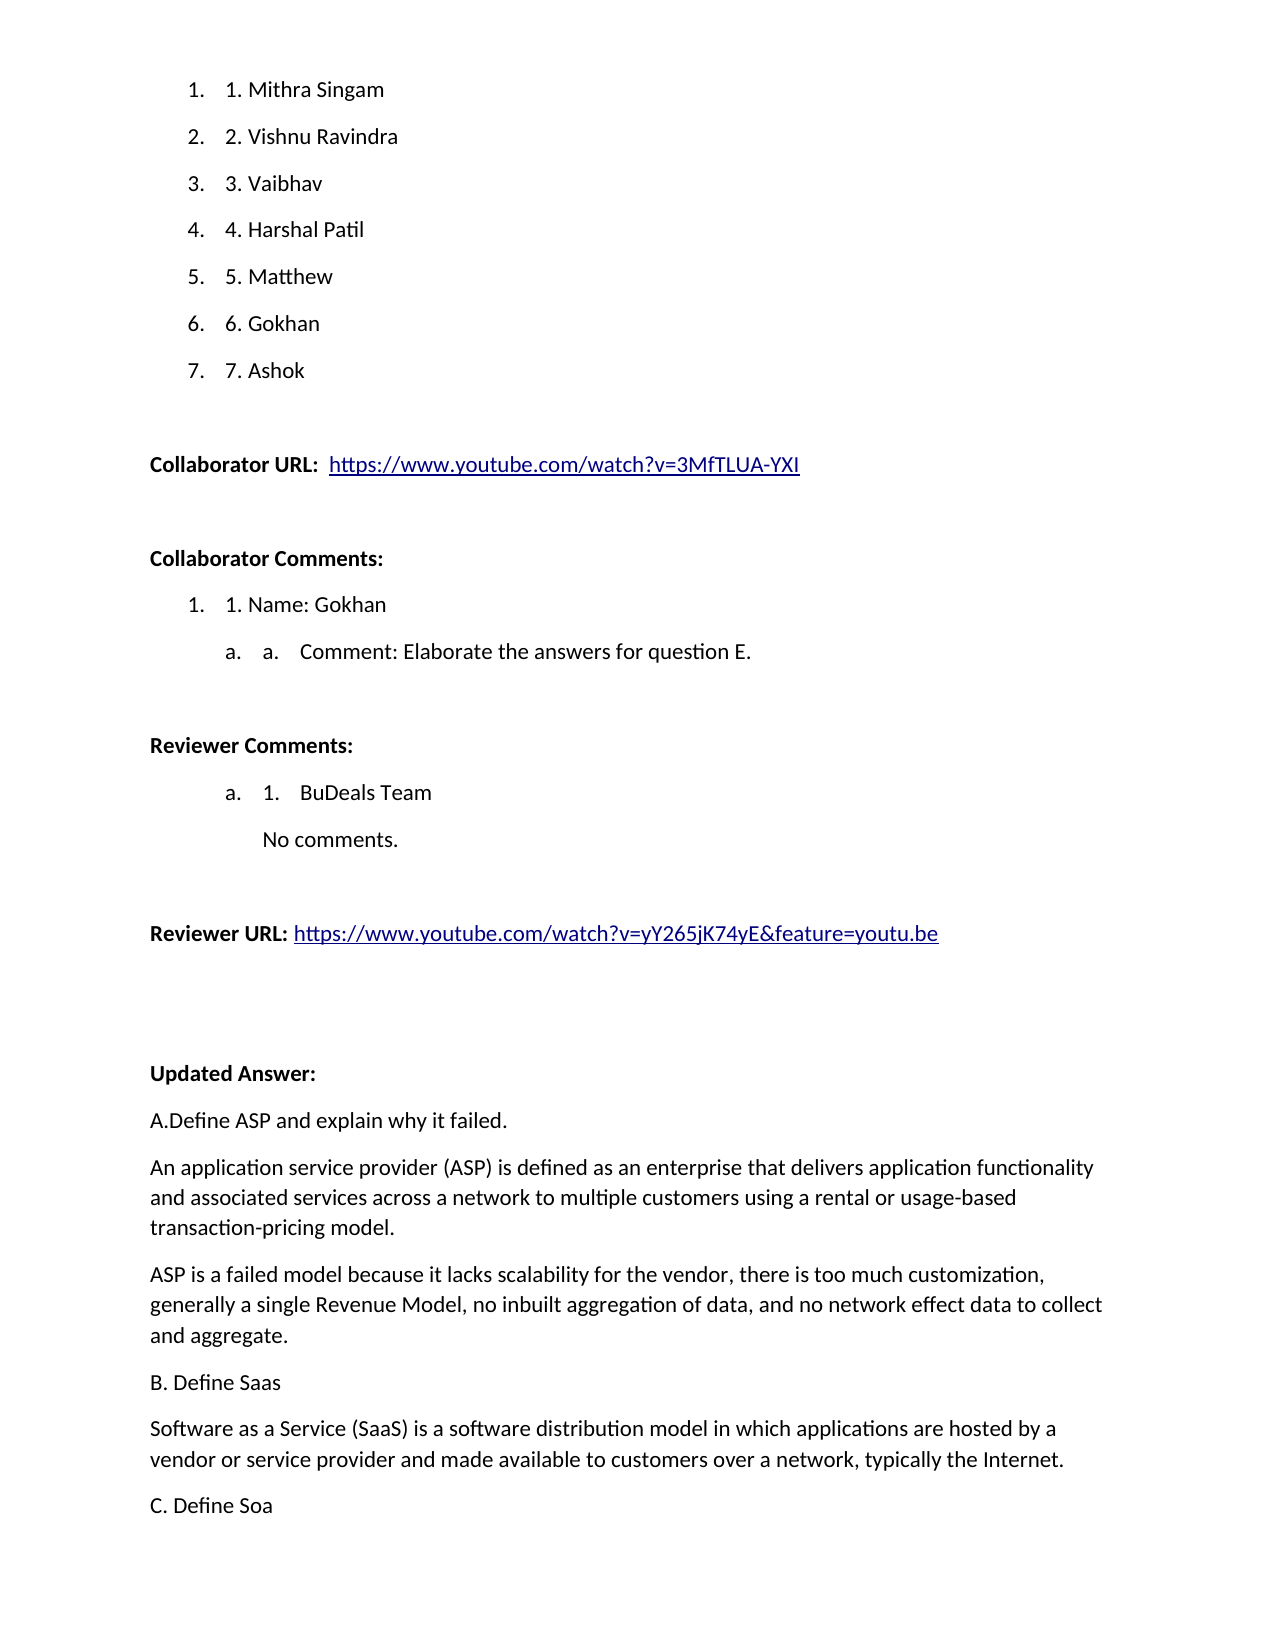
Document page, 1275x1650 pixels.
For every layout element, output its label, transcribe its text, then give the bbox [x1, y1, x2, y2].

list 1. Name: Gokhan [187, 591, 1125, 619]
text C. Define Soa [150, 1492, 1125, 1520]
text Reviewer Comments: [150, 731, 1125, 759]
text A.Define ASP and explain why it failed. [150, 1106, 1125, 1134]
text Updated Answer: [150, 1059, 1125, 1087]
list 4. Harshal Patil [187, 216, 1125, 244]
list 1. BuDeals Team [225, 778, 1125, 806]
text Collaborator Comments: [150, 544, 1125, 572]
text B. Define Saas [150, 1368, 1125, 1396]
text Software as a Service (SaaS) is a software distribution model in which applications are hosted by a vendor or service provider and made available to customers over a network, typically the Internet. [150, 1414, 1125, 1473]
text Collaborator URL: https://www.youtube.com/watch?v=3MfTLUA-YXI [150, 450, 1125, 478]
list 3. Vaibhav [187, 169, 1125, 197]
list 5. Matthew [187, 262, 1125, 291]
text An application service provider (ASP) is defined as an enterprise that delivers application functionality and associated services across a network to multiple customers using a rental or usage-based transaction-pricing model. [150, 1153, 1125, 1242]
text No comments. [262, 825, 1125, 853]
list 6. Gokhan [187, 309, 1125, 337]
text Reviewer URL: https://www.youtube.com/watch?v=yY265jK74yE&feature=youtu.be [150, 919, 1125, 947]
list 1. Mithra Singam [187, 75, 1125, 103]
list a. Comment: Elaborate the answers for question E. [225, 637, 1125, 666]
text ASP is a failed model because it lacks scalability for the vendor, there is too much customization, generally a single Revenue Model, no inbuilt aggregation of data, and no network effect data to collect and aggregate. [150, 1260, 1125, 1349]
list 7. Ashok [187, 356, 1125, 384]
list 2. Vishnu Ravindra [187, 122, 1125, 150]
